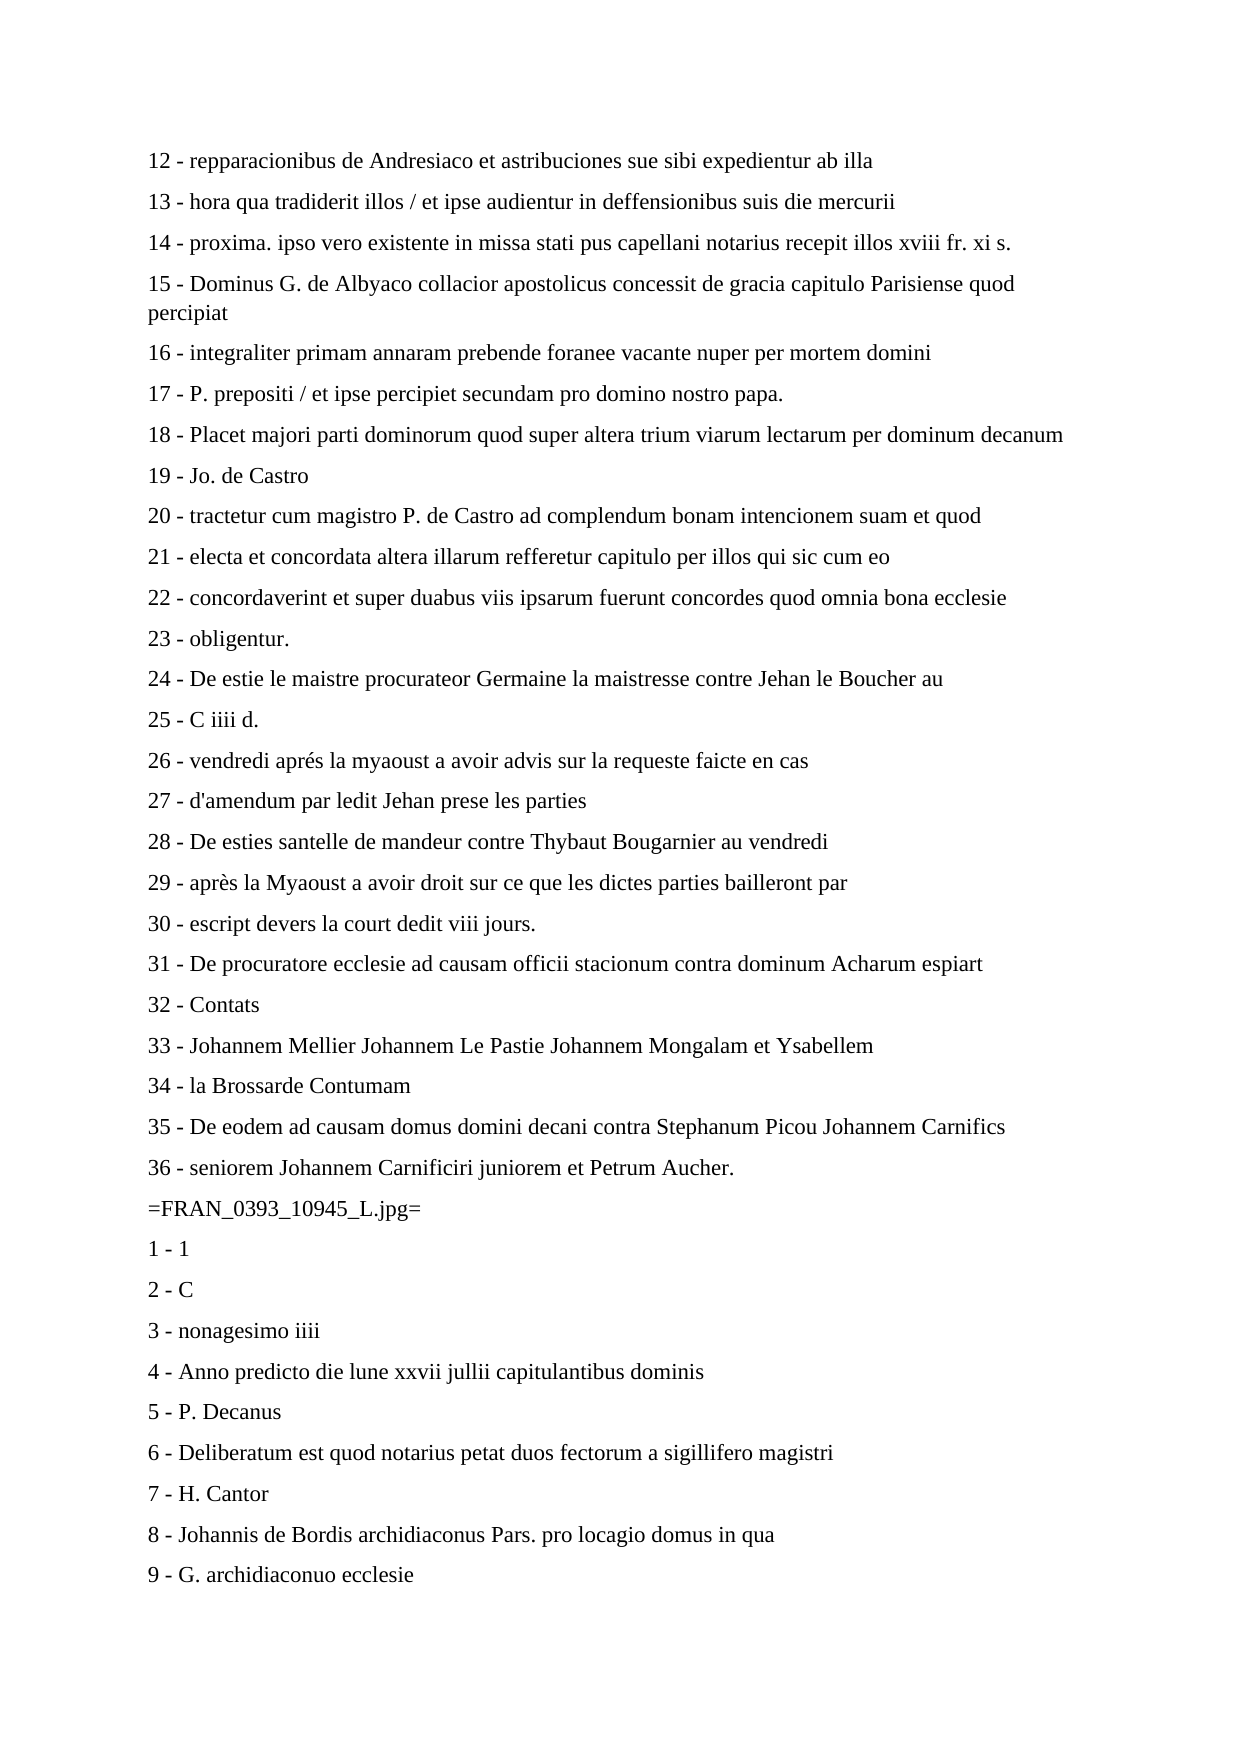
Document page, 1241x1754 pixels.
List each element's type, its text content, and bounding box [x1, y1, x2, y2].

text 36 - seniorem Johannem Carnificiri juniorem et Petrum Aucher. [148, 1154, 1093, 1180]
text 32 - Contats [148, 991, 1093, 1017]
text 23 - obligentur. [148, 624, 1093, 651]
text 25 - C iiii d. [148, 706, 1093, 732]
text 14 - proxima. ipso vero existente in missa stati pus capellani notarius recepit illos xviii fr. xi s. [148, 229, 1093, 255]
text 9 - G. archidiaconuo ecclesie [148, 1561, 1093, 1588]
text 18 - Placet majori parti dominorum quod super altera trium viarum lectarum per dominum decanum [148, 421, 1093, 447]
text 16 - integraliter primam annaram prebende foranee vacante nuper per mortem domini [148, 339, 1093, 366]
text 3 - nonagesimo iiii [148, 1317, 1093, 1343]
text 4 - Anno predicto die lune xxvii jullii capitulantibus dominis [148, 1358, 1093, 1384]
text 20 - tractetur cum magistro P. de Castro ad complendum bonam intencionem suam et quod [148, 502, 1093, 529]
text 28 - De esties santelle de mandeur contre Thybaut Bougarnier au vendredi [148, 828, 1093, 854]
text 21 - electa et concordata altera illarum refferetur capitulo per illos qui sic cum eo [148, 543, 1093, 569]
text 2 - C [148, 1276, 1093, 1303]
text 19 - Jo. de Castro [148, 462, 1093, 488]
text =FRAN_0393_10945_L.jpg= [148, 1195, 1093, 1221]
text 5 - P. Decanus [148, 1398, 1093, 1425]
text 30 - escript devers la court dedit viii jours. [148, 910, 1093, 936]
text 1 - 1 [148, 1236, 1093, 1262]
text 12 - repparacionibus de Andresiaco et astribuciones sue sibi expedientur ab illa [148, 148, 1093, 174]
text 6 - Deliberatum est quod notarius petat duos fectorum a sigillifero magistri [148, 1439, 1093, 1466]
text 13 - hora qua tradiderit illos / et ipse audientur in deffensionibus suis die mercurii [148, 188, 1093, 215]
text 29 - après la Myaoust a avoir droit sur ce que les dictes parties bailleront par [148, 869, 1093, 895]
text 24 - De estie le maistre procurateor Germaine la maistresse contre Jehan le Boucher au [148, 665, 1093, 692]
text 26 - vendredi aprés la myaoust a avoir advis sur la requeste faicte en cas [148, 747, 1093, 773]
text 7 - H. Cantor [148, 1480, 1093, 1506]
text 33 - Johannem Mellier Johannem Le Pastie Johannem Mongalam et Ysabellem [148, 1032, 1093, 1058]
text 8 - Johannis de Bordis archidiaconus Pars. pro locagio domus in qua [148, 1521, 1093, 1547]
text 34 - la Brossarde Contumam [148, 1073, 1093, 1099]
text 22 - concordaverint et super duabus viis ipsarum fuerunt concordes quod omnia bona ecclesie [148, 584, 1093, 610]
text 27 - d'amendum par ledit Jehan prese les parties [148, 787, 1093, 814]
text 31 - De procuratore ecclesie ad causam officii stacionum contra dominum Acharum espiart [148, 950, 1093, 977]
text 35 - De eodem ad causam domus domini decani contra Stephanum Picou Johannem Carnifics [148, 1113, 1093, 1140]
text 15 - Dominus G. de Albyaco collacior apostolicus concessit de gracia capitulo Parisiense quod percipiat [148, 270, 1093, 325]
text 17 - P. prepositi / et ipse percipiet secundam pro domino nostro papa. [148, 380, 1093, 407]
